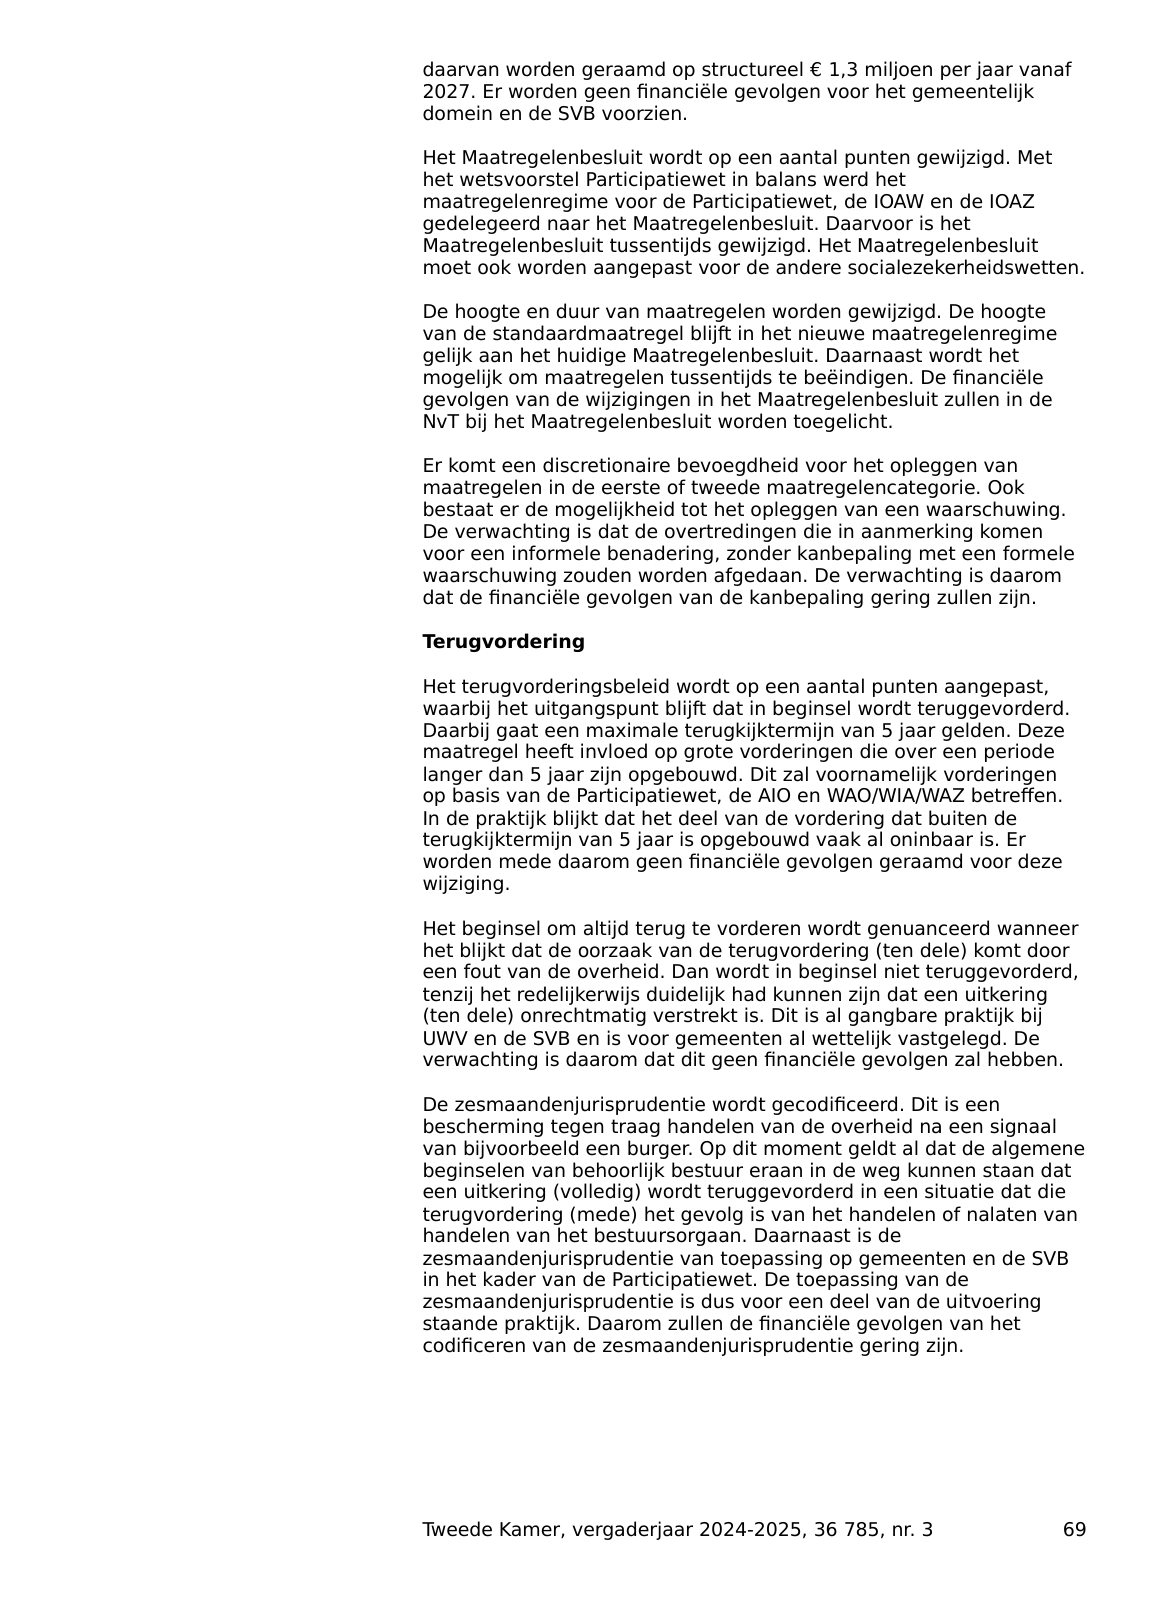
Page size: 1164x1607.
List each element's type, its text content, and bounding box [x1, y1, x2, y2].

subtitle Terugvordering [422, 631, 1087, 653]
text daarvan worden geraamd op structureel € 1,3 miljoen per jaar vanaf 2027. Er worden geen financiële gevolgen voor het gemeentelijk domein en de SVB voorzien. [422, 59, 1087, 125]
text De zesmaandenjurisprudentie wordt gecodificeerd. Dit is een bescherming tegen traag handelen van de overheid na een signaal van bijvoorbeeld een burger. Op dit moment geldt al dat de algemene beginselen van behoorlijk bestuur eraan in de weg kunnen staan dat een uitkering (volledig) wordt teruggevorderd in een situatie dat die terugvordering (mede) het gevolg is van het handelen of nalaten van handelen van het bestuursorgaan. Daarnaast is de zesmaandenjurisprudentie van toepassing op gemeenten en de SVB in het kader van de Participatiewet. De toepassing van de zesmaandenjurisprudentie is dus voor een deel van de uitvoering staande praktijk. Daarom zullen de financiële gevolgen van het codificeren van de zesmaandenjurisprudentie gering zijn. [422, 1093, 1087, 1357]
text Het terugvorderingsbeleid wordt op een aantal punten aangepast, waarbij het uitgangspunt blijft dat in beginsel wordt teruggevorderd. Daarbij gaat een maximale terugkijktermijn van 5 jaar gelden. Deze maatregel heeft invloed op grote vorderingen die over een periode langer dan 5 jaar zijn opgebouwd. Dit zal voornamelijk vorderingen op basis van de Participatiewet, de AIO en WAO/WIA/WAZ betreffen. In de praktijk blijkt dat het deel van de vordering dat buiten de terugkijktermijn van 5 jaar is opgebouwd vaak al oninbaar is. Er worden mede daarom geen financiële gevolgen geraamd voor deze wijziging. [422, 676, 1087, 895]
text Het beginsel om altijd terug te vorderen wordt genuanceerd wanneer het blijkt dat de oorzaak van de terugvordering (ten dele) komt door een fout van de overheid. Dan wordt in beginsel niet teruggevorderd, tenzij het redelijkerwijs duidelijk had kunnen zijn dat een uitkering (ten dele) onrechtmatig verstrekt is. Dit is al gangbare praktijk bij UWV en de SVB en is voor gemeenten al wettelijk vastgelegd. De verwachting is daarom dat dit geen financiële gevolgen zal hebben. [422, 917, 1087, 1071]
text De hoogte en duur van maatregelen worden gewijzigd. De hoogte van de standaardmaatregel blijft in het nieuwe maatregelenregime gelijk aan het huidige Maatregelenbesluit. Daarnaast wordt het mogelijk om maatregelen tussentijds te beëindigen. De financiële gevolgen van de wijzigingen in het Maatregelenbesluit zullen in de NvT bij het Maatregelenbesluit worden toegelicht. [422, 301, 1087, 433]
text Het Maatregelenbesluit wordt op een aantal punten gewijzigd. Met het wetsvoorstel Participatiewet in balans werd het maatregelenregime voor de Participatiewet, de IOAW en de IOAZ gedelegeerd naar het Maatregelenbesluit. Daarvoor is het Maatregelenbesluit tussentijds gewijzigd. Het Maatregelenbesluit moet ook worden aangepast voor de andere socialezekerheidswetten. [422, 147, 1087, 279]
text Er komt een discretionaire bevoegdheid voor het opleggen van maatregelen in de eerste of tweede maatregelencategorie. Ook bestaat er de mogelijkheid tot het opleggen van een waarschuwing. De verwachting is dat de overtredingen die in aanmerking komen voor een informele benadering, zonder kanbepaling met een formele waarschuwing zouden worden afgedaan. De verwachting is daarom dat de financiële gevolgen van de kanbepaling gering zullen zijn. [422, 455, 1087, 609]
